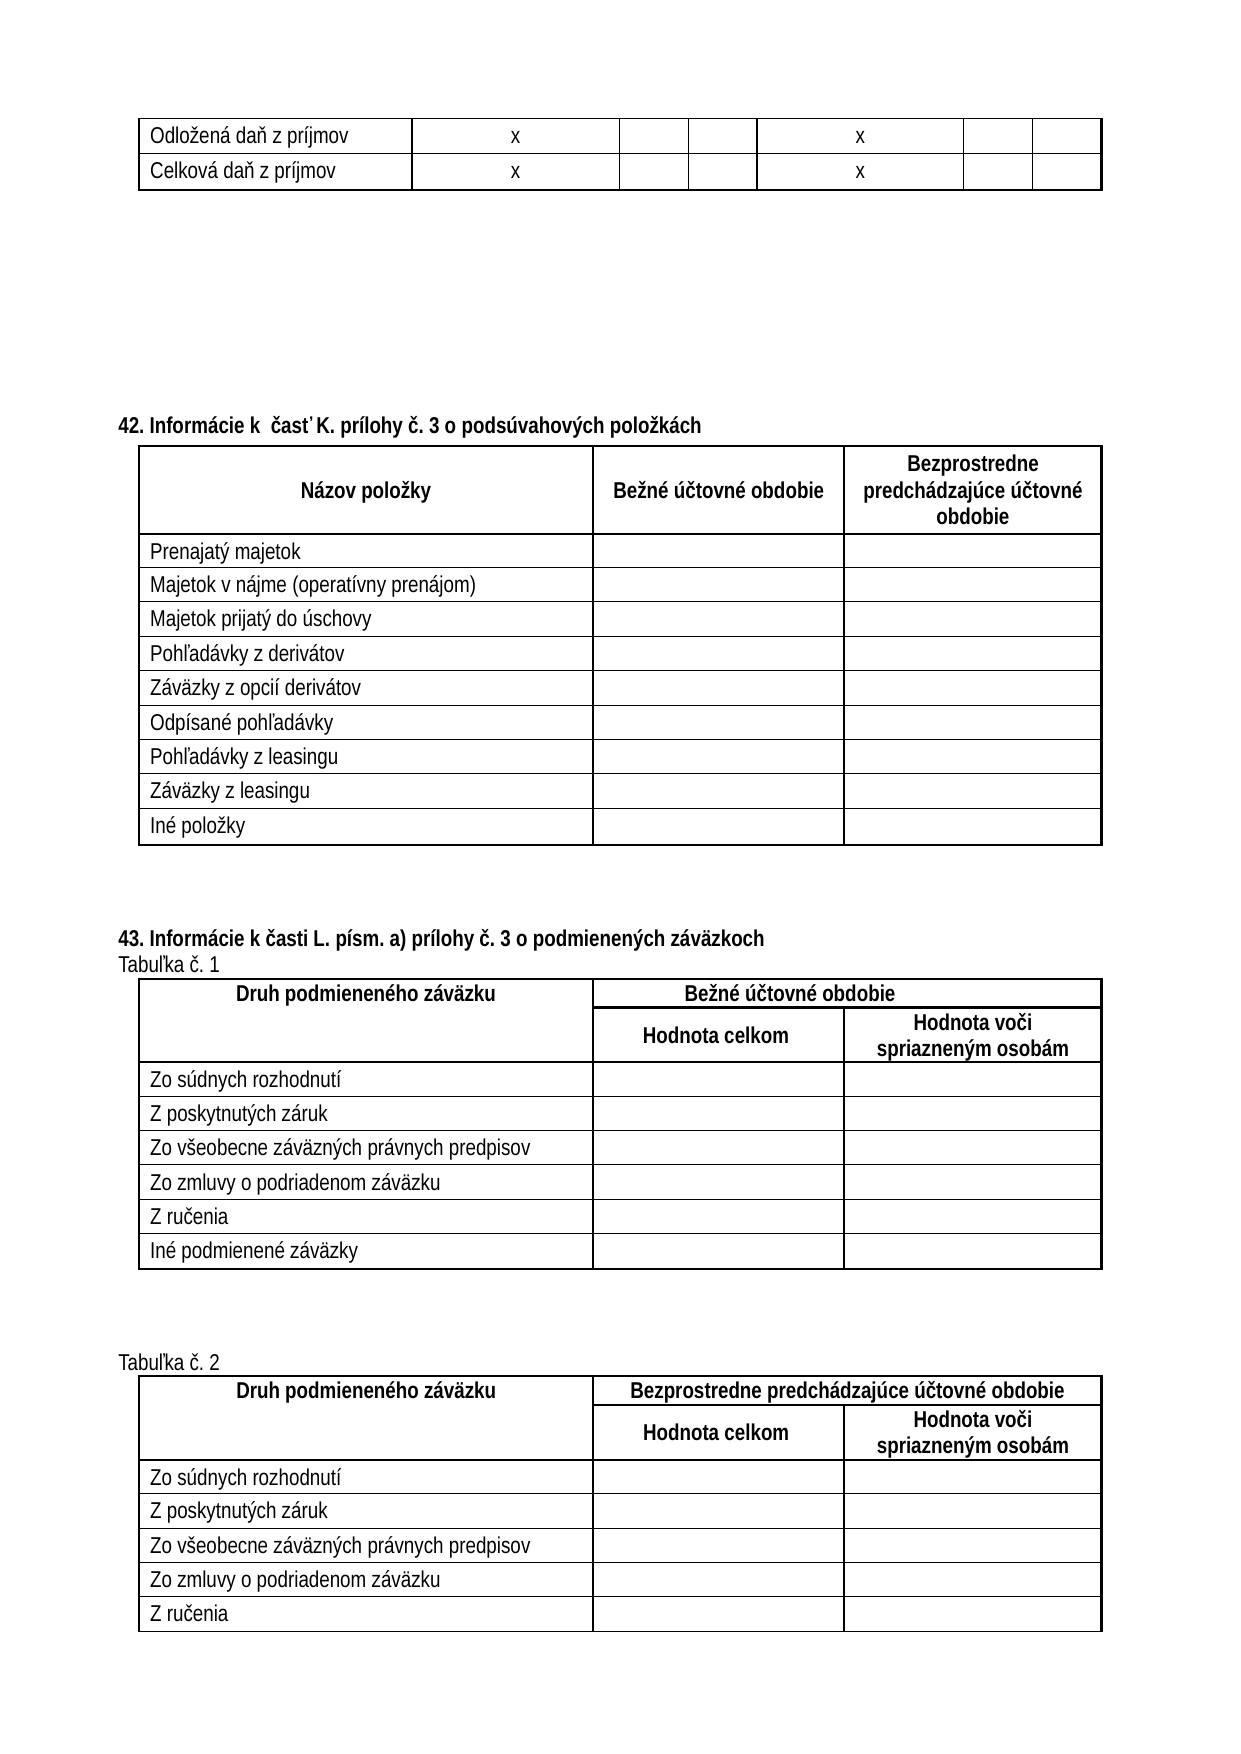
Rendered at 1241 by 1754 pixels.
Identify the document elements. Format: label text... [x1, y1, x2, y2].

text Tabuľka č. 1 [118, 951, 1122, 977]
table_cell Celková daň z príjmov [140, 154, 411, 188]
table_cell [845, 706, 1100, 739]
table_cell [594, 1494, 843, 1528]
table_header Bezprostredne predchádzajúce účtovné obdobie [594, 1377, 1100, 1404]
table_cell [845, 1063, 1100, 1096]
table_cell [845, 1597, 1100, 1631]
table_cell [845, 1461, 1100, 1493]
table_cell Hodnota celkom [594, 1009, 843, 1061]
table_cell [689, 154, 756, 188]
table_cell [1033, 119, 1100, 152]
table_cell [620, 119, 688, 152]
table_cell Z ručenia [140, 1200, 592, 1233]
table_cell Pohľadávky z derivátov [140, 637, 592, 670]
table_cell [845, 1165, 1100, 1199]
table_header Bežné účtovné obdobie [594, 980, 1100, 1006]
table_cell [964, 119, 1032, 152]
table_cell [845, 1494, 1100, 1528]
table_cell [594, 809, 843, 843]
table_cell [845, 1563, 1100, 1596]
table_cell Zo zmluvy o podriadenom záväzku [140, 1165, 592, 1199]
table_cell [845, 1529, 1100, 1562]
table_cell [140, 1404, 592, 1459]
table_cell [620, 154, 688, 188]
table_cell Majetok prijatý do úschovy [140, 602, 592, 636]
table_cell Záväzky z opcií derivátov [140, 671, 592, 704]
table_cell [1033, 154, 1100, 188]
table_cell [594, 535, 843, 567]
table_header Druh podmieneného záväzku [140, 980, 592, 1006]
table_cell [845, 1097, 1100, 1130]
table_header Bežné účtovné obdobie [594, 447, 843, 533]
table_cell Zo súdnych rozhodnutí [140, 1063, 592, 1096]
table_cell Zo všeobecne záväzných právnych predpisov [140, 1131, 592, 1164]
text 43. Informácie k časti L. písm. a) prílohy č. 3 o podmienených záväzkoch [118, 925, 1122, 951]
table_cell Odpísané pohľadávky [140, 706, 592, 739]
table_cell [689, 119, 756, 152]
table_cell Zo všeobecne záväzných právnych predpisov [140, 1529, 592, 1562]
table_cell Hodnota voči spriazneným osobám [845, 1009, 1100, 1061]
table_cell [845, 637, 1100, 670]
table_cell [964, 154, 1032, 188]
text Tabuľka č. 2 [118, 1349, 1122, 1375]
table_cell [594, 1063, 843, 1096]
table_cell Odložená daň z príjmov [140, 119, 411, 152]
table_cell [594, 1131, 843, 1164]
table_cell [594, 671, 843, 704]
table_cell [594, 740, 843, 773]
table_cell Pohľadávky z leasingu [140, 740, 592, 773]
table_cell [594, 1097, 843, 1130]
table_cell [594, 1165, 843, 1199]
table_cell [845, 1131, 1100, 1164]
table_cell [594, 637, 843, 670]
table_cell [845, 774, 1100, 808]
table_cell [845, 535, 1100, 567]
table_cell x [758, 154, 963, 188]
table_cell [594, 774, 843, 808]
table_cell x [758, 119, 963, 152]
table_cell [594, 1597, 843, 1631]
table_cell Prenajatý majetok [140, 535, 592, 567]
table_cell [140, 1006, 592, 1061]
table_cell [594, 1563, 843, 1596]
table_cell [594, 602, 843, 636]
table_cell [594, 568, 843, 601]
table_cell Hodnota celkom [594, 1406, 843, 1459]
table_header Názov položky [140, 447, 592, 533]
table_cell [594, 1200, 843, 1233]
table_cell [594, 706, 843, 739]
table_cell Zo zmluvy o podriadenom záväzku [140, 1563, 592, 1596]
table_cell Zo súdnych rozhodnutí [140, 1461, 592, 1493]
table_cell [845, 1200, 1100, 1233]
table_cell [845, 602, 1100, 636]
table_header Druh podmieneného záväzku [140, 1377, 592, 1404]
table_cell Iné podmienené záväzky [140, 1234, 592, 1267]
table_cell [594, 1529, 843, 1562]
table_cell [845, 809, 1100, 843]
table_cell Záväzky z leasingu [140, 774, 592, 808]
table_cell [845, 740, 1100, 773]
table_cell [845, 671, 1100, 704]
table_cell Z poskytnutých záruk [140, 1494, 592, 1528]
table_header Bezprostredne predchádzajúce účtovné obdobie [845, 447, 1100, 533]
table_cell [845, 1234, 1100, 1267]
table_cell Iné položky [140, 809, 592, 843]
text 42. Informácie k časť K. prílohy č. 3 o podsúvahových položkách [118, 412, 1122, 439]
table_cell [594, 1234, 843, 1267]
table_cell x [413, 154, 619, 188]
table_cell Hodnota voči spriazneným osobám [845, 1406, 1100, 1459]
table_cell Majetok v nájme (operatívny prenájom) [140, 568, 592, 601]
table_cell Z ručenia [140, 1597, 592, 1631]
table_cell x [413, 119, 619, 152]
table_cell Z poskytnutých záruk [140, 1097, 592, 1130]
table_cell [594, 1461, 843, 1493]
table_cell [845, 568, 1100, 601]
